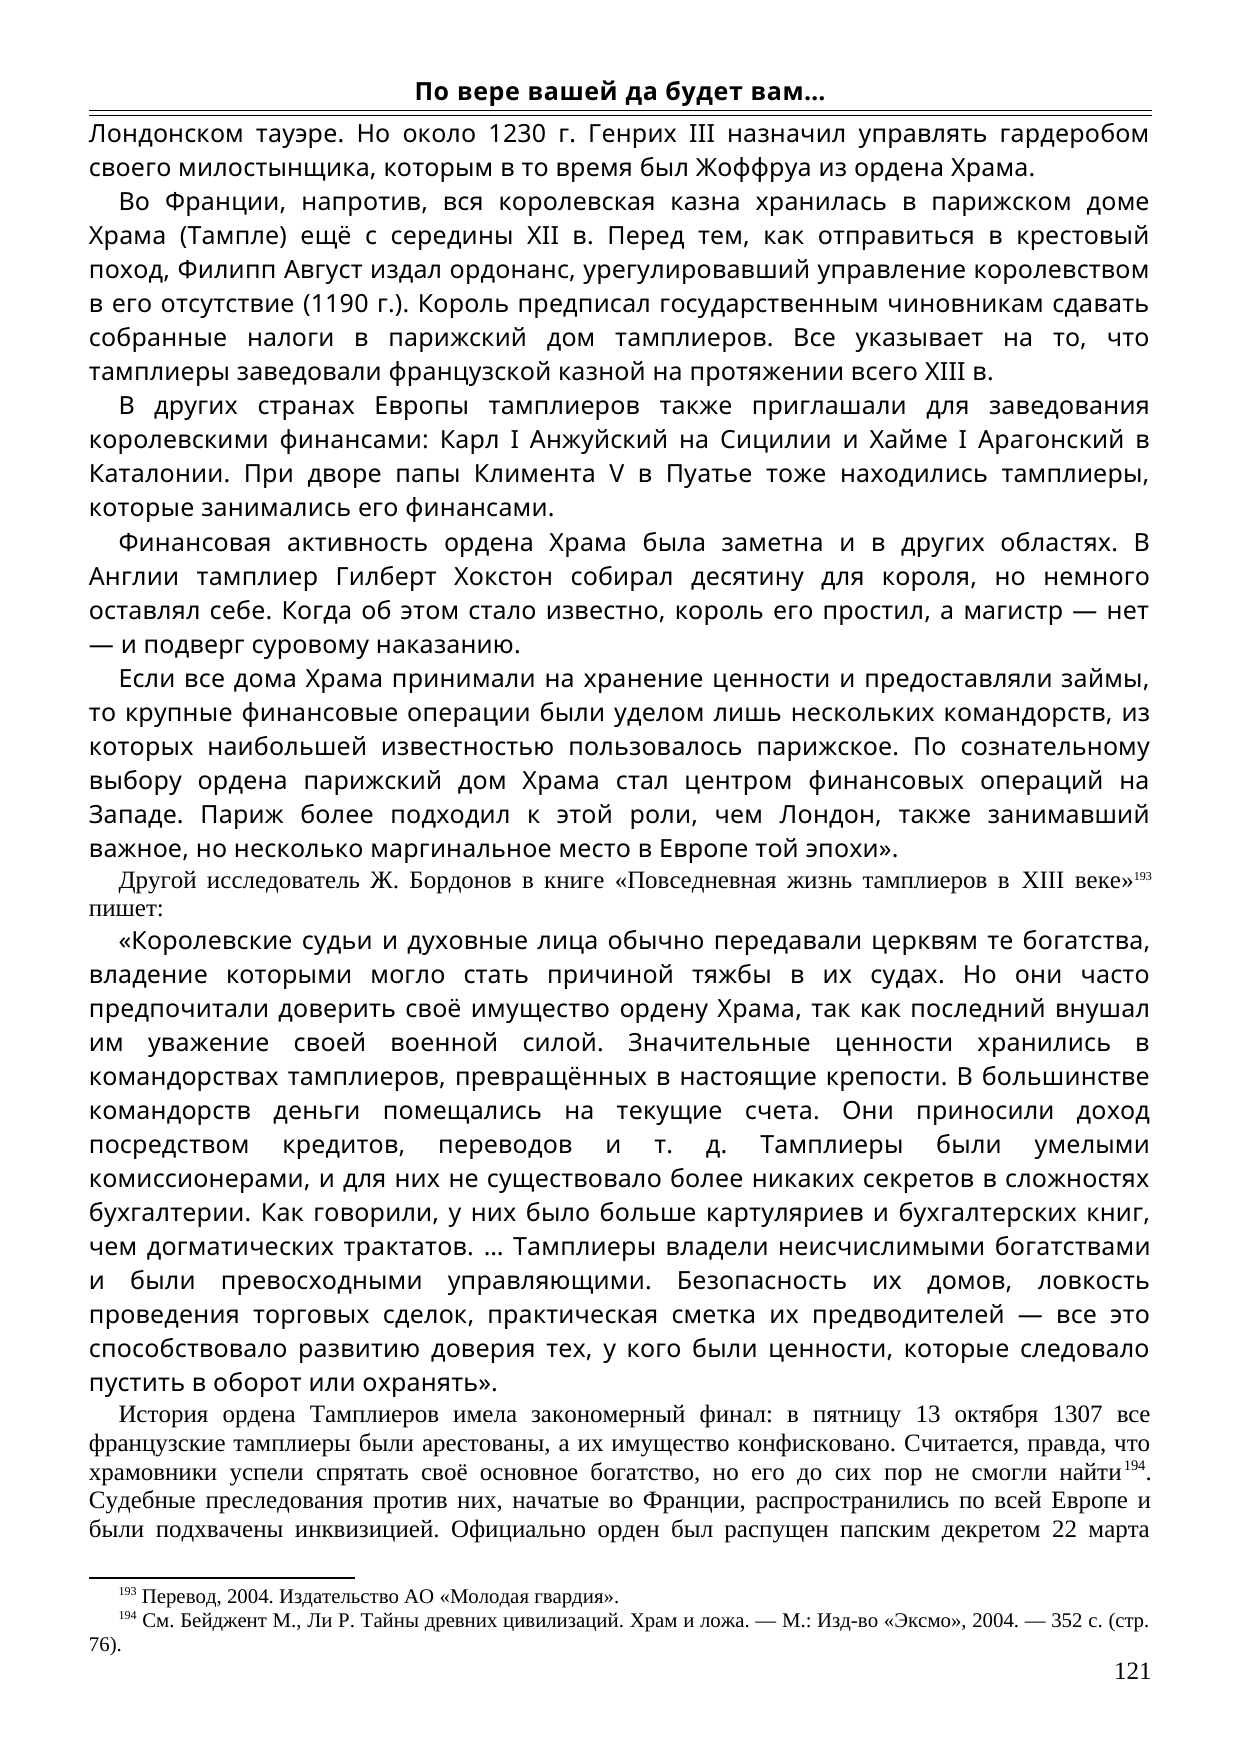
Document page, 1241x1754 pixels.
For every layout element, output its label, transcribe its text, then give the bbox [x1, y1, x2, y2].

text Если все дома Храма принимали на хранение ценности и предоставляли займы, то крупные финансовые операции были уделом лишь нескольких командорств, из которых наибольшей известностью пользовалось парижское. По сознательному выбору ордена парижский дом Храма стал центром финансовых операций на Западе. Париж более подходил к этой роли, чем Лондон, также занимавший важное, но несколько маргинальное место в Европе той эпохи». [89, 660, 1152, 865]
text См. Бейджент М., Ли Р. Тайны древних цивилизаций. Храм и ложа. — М.: Изд-во «Эксмо», 2004. — 352 с. (стр. 76). [89, 1608, 1152, 1656]
text Другой исследователь Ж. Бордонов в книге «Повседневная жизнь тамплиеров в XIII веке» пишет: [89, 865, 1152, 922]
text Перевод, 2004. Издательство АО «Молодая гвардия». [89, 1584, 1152, 1608]
text «Королевские судьи и духовные лица обычно передавали церквям те богатства, владение которыми могло стать причиной тяжбы в их судах. Но они часто предпочитали доверить своё имущество ордену Храма, так как последний внушал им уважение своей военной силой. Значительные ценности хранились в командорствах тамплиеров, превращённых в настоящие крепости. В большинстве командорств деньги помещались на текущие счета. Они приносили доход посредством кредитов, переводов и т. д. Тамплиеры были умелыми комиссионерами, и для них не существовало более никаких секретов в сложностях бухгалтерии. Как говорили, у них было больше картуляриев и бухгалтерских книг, чем догматических трактатов. … Тамплиеры владели неисчислимыми богатствами и были превосходными управляющими. Безопасность их домов, ловкость проведения торговых сделок, практическая сметка их предводителей — все это способствовало развитию доверия тех, у кого были ценности, которые следовало пустить в оборот или охранять». [89, 922, 1152, 1399]
text Во Франции, напротив, вся королевская казна хранилась в парижском доме Храма (Тампле) ещё с середины XII в. Перед тем, как отправиться в крестовый поход, Филипп Август издал ордонанс, урегулировавший управление королевством в его отсутствие (1190 г.). Король предписал государственным чиновникам сдавать собранные налоги в парижский дом тамплиеров. Все указывает на то, что тамплиеры заведовали французской казной на протяжении всего XIII в. [89, 183, 1152, 388]
text В других странах Европы тамплиеров также приглашали для заведования королевскими финансами: Карл I Анжуйский на Сицилии и Хайме I Арагонский в Каталонии. При дворе папы Климента V в Пуатье тоже находились тамплиеры, которые занимались его финансами. [89, 388, 1152, 524]
text Финансовая активность ордена Храма была заметна и в других областях. В Англии тамплиер Гилберт Хокстон собирал десятину для короля, но немного оставлял себе. Когда об этом стало известно, король его простил, а магистр — нет — и подверг суровому наказанию. [89, 524, 1152, 660]
text Лондонском тауэре. Но около 1230 г. Генрих III назначил управлять гардеробом своего милостынщика, которым в то время был Жоффруа из ордена Храма. [89, 116, 1152, 183]
text История ордена Тамплиеров имела закономерный финал: в пятницу 13 октября 1307 все французские тамплиеры были арестованы, а их имущество конфисковано. Считается, правда, что храмовники успели спрятать своё основное богатство, но его до сих пор не смогли найти. Судебные преследования против них, начатые во Франции, распространились по всей Европе и были подхвачены инквизицией. Официально орден был распущен папским декретом 22 марта [89, 1399, 1152, 1543]
